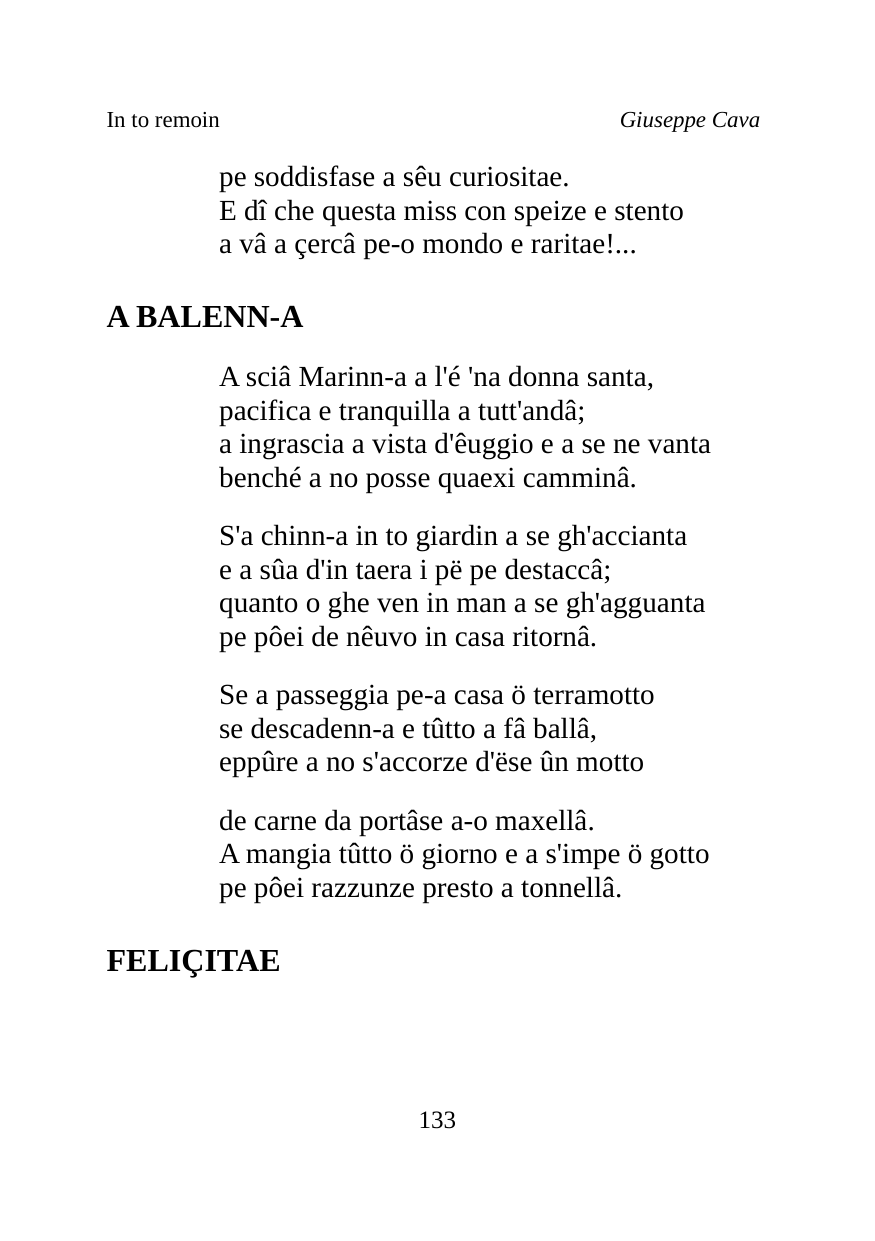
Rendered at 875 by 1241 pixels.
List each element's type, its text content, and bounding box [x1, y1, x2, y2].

subtitle A BALENN-A [106, 297, 768, 334]
text pe soddisfase a sêu curiositae. E dî che questa miss con speize e stento a vâ a çercâ pe-o mondo e raritae!... [219, 159, 768, 260]
subtitle FELIÇITAE [106, 941, 768, 978]
text Se a passeggia pe-a casa ö terramotto se descadenn-a e tûtto a fâ ballâ, eppûre a no s'accorze d'ëse ûn motto [219, 677, 768, 778]
text S'a chinn-a in to giardin a se gh'accianta e a sûa d'in taera i pë pe destaccâ; quanto o ghe ven in man a se gh'agguanta pe pôei de nêuvo in casa ritornâ. [219, 518, 768, 652]
text de carne da portâse a-o maxellâ. A mangia tûtto ö giorno e a s'impe ö gotto pe pôei razzunze presto a tonnellâ. [219, 803, 768, 904]
text A sciâ Marinn-a a l'é 'na donna santa, pacifica e tranquilla a tutt'andâ; a ingrascia a vista d'êuggio e a se ne vanta benché a no posse quaexi camminâ. [219, 359, 768, 493]
